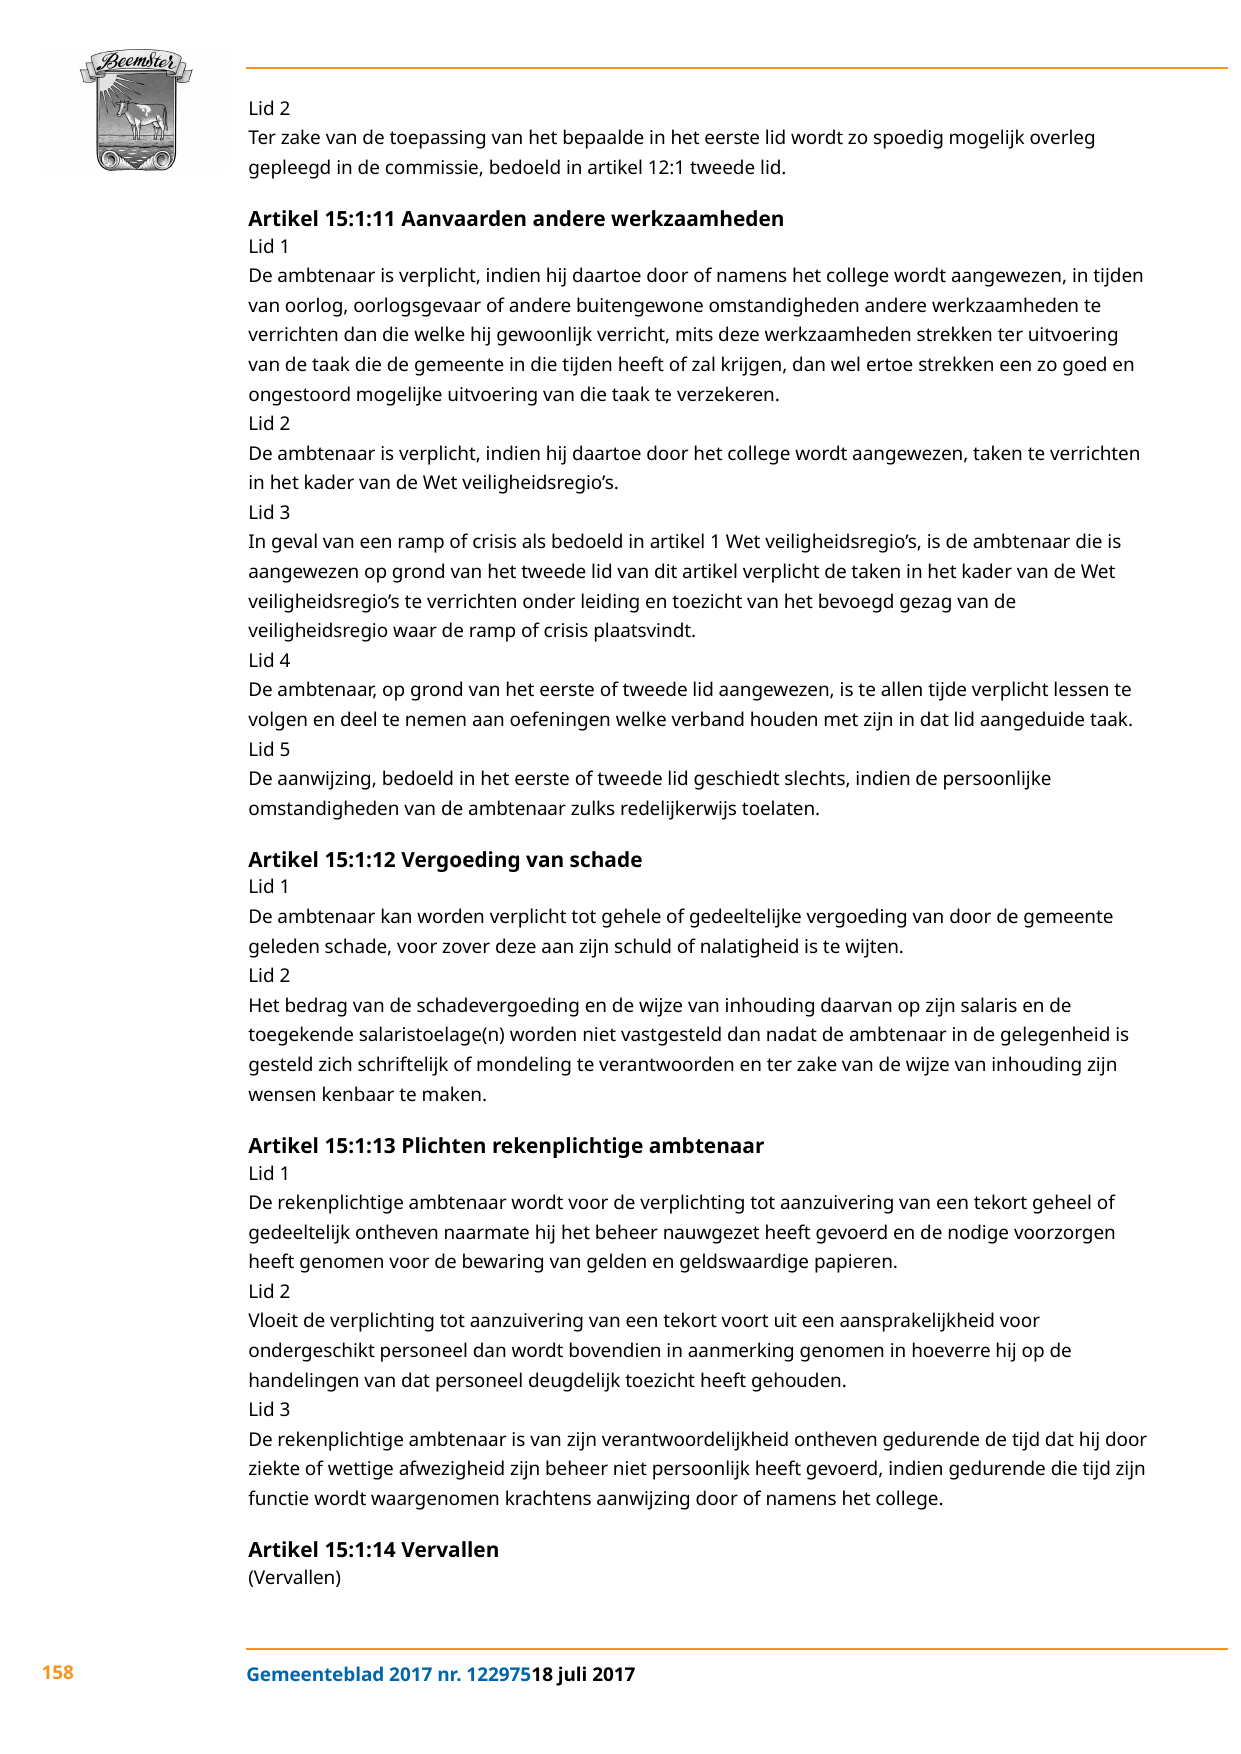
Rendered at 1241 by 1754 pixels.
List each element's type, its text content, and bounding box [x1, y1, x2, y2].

text Lid 1 [248, 1160, 1152, 1185]
text Het bedrag van de schadevergoeding en de wijze van inhouding daarvan op zijn salaris en de toegekende salaristoelage(n) worden niet vastgesteld dan nadat de ambtenaar in de gelegenheid is gesteld zich schriftelijk of mondeling te verantwoorden en ter zake van de wijze van inhouding zijn wensen kenbaar te maken. [248, 992, 1152, 1107]
text Lid 2 [248, 1278, 1152, 1304]
text Vloeit de verplichting tot aanzuivering van een tekort voort uit een aansprakelijkheid voor ondergeschikt personeel dan wordt bovendien in aanmerking genomen in hoeverre hij op de handelingen van dat personeel deugdelijk toezicht heeft gehouden. [248, 1308, 1152, 1392]
text Lid 3 [248, 1396, 1152, 1422]
text Artikel 15:1:11 Aanvaarden andere werkzaamheden [248, 204, 1152, 233]
text De ambtenaar, op grond van het eerste of tweede lid aangewezen, is te allen tijde verplicht lessen te volgen en deel te nemen aan oefeningen welke verband houden met zijn in dat lid aangeduide taak. [248, 677, 1152, 732]
text De ambtenaar kan worden verplicht tot gehele of gedeeltelijke vergoeding van door de gemeente geleden schade, voor zover deze aan zijn schuld of nalatigheid is te wijten. [248, 903, 1152, 959]
text Lid 1 [248, 874, 1152, 899]
text (Vervallen) [248, 1564, 1152, 1590]
text In geval van een ramp of crisis als bedoeld in artikel 1 Wet veiligheidsregio’s, is de ambtenaar die is aangewezen op grond van het tweede lid van dit artikel verplicht de taken in het kader van de Wet veiligheidsregio’s te verrichten onder leiding en toezicht van het bevoegd gezag van de veiligheidsregio waar de ramp of crisis plaatsvindt. [248, 529, 1152, 643]
picture [41, 47, 231, 172]
text Lid 3 [248, 499, 1152, 525]
text De rekenplichtige ambtenaar wordt voor de verplichting tot aanzuivering van een tekort geheel of gedeeltelijk ontheven naarmate hij het beheer nauwgezet heeft gevoerd en de nodige voorzorgen heeft genomen voor de bewaring van gelden en geldswaardige papieren. [248, 1189, 1152, 1274]
text De aanwijzing, bedoeld in het eerste of tweede lid geschiedt slechts, indien de persoonlijke omstandigheden van de ambtenaar zulks redelijkerwijs toelaten. [248, 765, 1152, 821]
text Artikel 15:1:14 Vervallen [248, 1536, 1152, 1564]
text Ter zake van de toepassing van het bepaalde in het eerste lid wordt zo spoedig mogelijk overleg gepleegd in de commissie, bedoeld in artikel 12:1 tweede lid. [248, 124, 1152, 180]
text Artikel 15:1:12 Vergoeding van schade [248, 845, 1152, 874]
text Lid 5 [248, 736, 1152, 761]
text Artikel 15:1:13 Plichten rekenplichtige ambtenaar [248, 1131, 1152, 1160]
text De rekenplichtige ambtenaar is van zijn verantwoordelijkheid ontheven gedurende de tijd dat hij door ziekte of wettige afwezigheid zijn beheer niet persoonlijk heeft gevoerd, indien gedurende die tijd zijn functie wordt waargenomen krachtens aanwijzing door of namens het college. [248, 1426, 1152, 1511]
text Lid 2 [248, 95, 1152, 121]
text Lid 1 [248, 233, 1152, 258]
text Lid 4 [248, 647, 1152, 673]
text Lid 2 [248, 410, 1152, 436]
text Lid 2 [248, 962, 1152, 988]
text De ambtenaar is verplicht, indien hij daartoe door het college wordt aangewezen, taken te verrichten in het kader van de Wet veiligheidsregio’s. [248, 440, 1152, 495]
text De ambtenaar is verplicht, indien hij daartoe door of namens het college wordt aangewezen, in tijden van oorlog, oorlogsgevaar of andere buitengewone omstandigheden andere werkzaamheden te verrichten dan die welke hij gewoonlijk verricht, mits deze werkzaamheden strekken ter uitvoering van de taak die de gemeente in die tijden heeft of zal krijgen, dan wel ertoe strekken een zo goed en ongestoord mogelijke uitvoering van die taak te verzekeren. [248, 262, 1152, 406]
